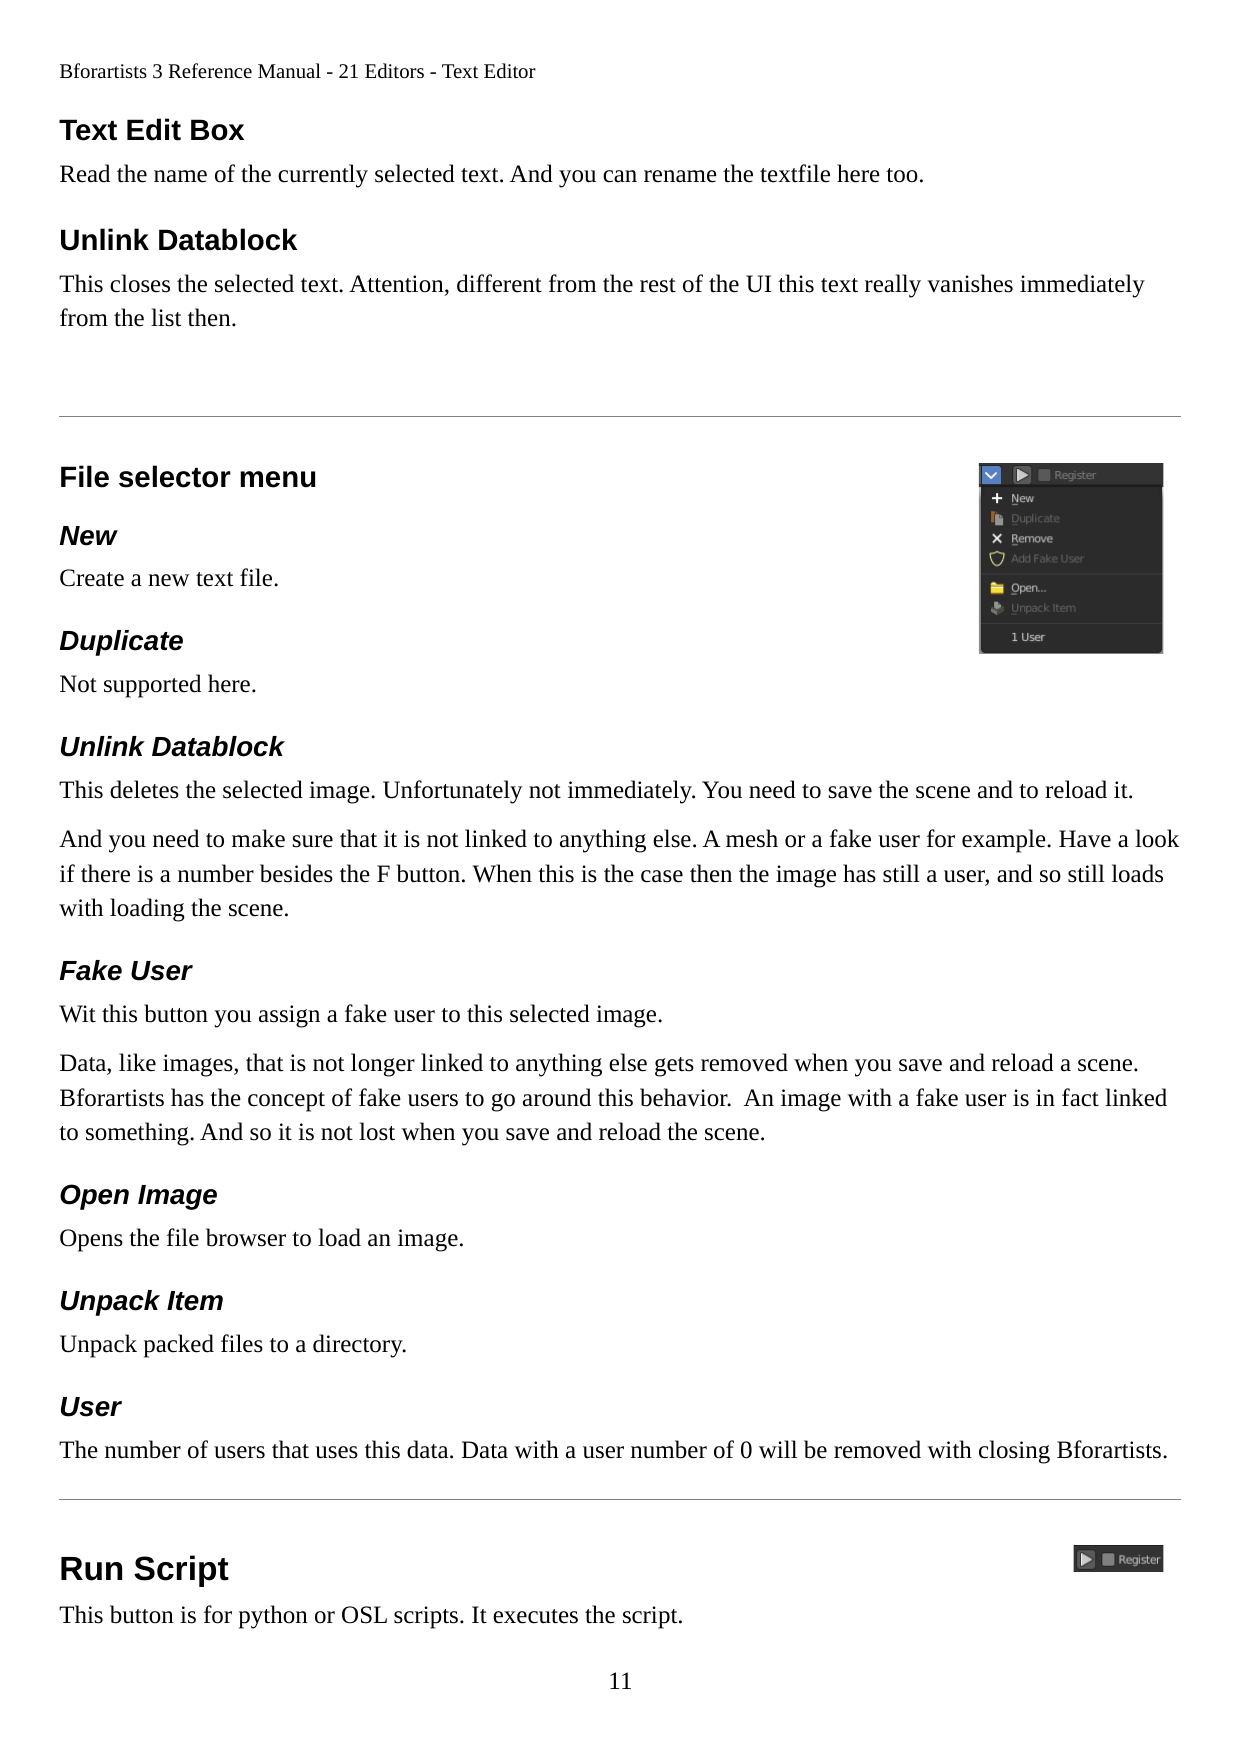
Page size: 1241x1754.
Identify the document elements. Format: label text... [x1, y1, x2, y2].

picture [978, 463, 1164, 654]
subtitle Fake User [59, 955, 1181, 987]
text Unpack packed files to a directory. [59, 1329, 1181, 1358]
text Wit this button you assign a fake user to this selected image. [59, 999, 1181, 1028]
text And you need to make sure that it is not linked to anything else. A mesh or a fake user for example. Have a look if there is a number besides the F button. When this is the case then the image has still a user, and so still loads with loading the scene. [59, 824, 1181, 922]
text This closes the selected text. Attention, different from the rest of the UI this text really vanishes immediately from the list then. [59, 269, 1181, 332]
text Not supported here. [59, 669, 1181, 698]
subtitle Unpack Item [59, 1284, 1181, 1316]
subtitle [1164, 519, 1181, 551]
text Read the name of the currently selected text. And you can rename the textfile here too. [59, 159, 1181, 188]
text This button is for python or OSL scripts. It executes the script. [59, 1600, 1181, 1629]
text Data, like images, that is not longer linked to anything else gets removed when you save and reload a scene. Bforartists has the concept of fake users to go around this behavior. An image with a fake user is in fact linked to something. And so it is not lost when you save and reload the scene. [59, 1048, 1181, 1146]
subtitle Duplicate [59, 625, 1181, 657]
text [1164, 563, 1181, 592]
subtitle Run Script [59, 1549, 1181, 1588]
subtitle Unlink Datablock [59, 222, 1181, 256]
subtitle Unlink Datablock [59, 731, 1181, 763]
subtitle File selector menu [59, 460, 1181, 494]
text This deletes the selected image. Unfortunately not immediately. You need to save the scene and to reload it. [59, 775, 1181, 804]
subtitle Open Image [59, 1179, 1181, 1211]
text Create a new text file. [59, 563, 978, 592]
subtitle Text Edit Box [59, 113, 1181, 146]
subtitle User [59, 1391, 1181, 1422]
picture [1073, 1545, 1164, 1572]
text The number of users that uses this data. Data with a user number of 0 will be removed with closing Bforartists. [59, 1435, 1181, 1464]
subtitle New [59, 519, 978, 551]
text Opens the file browser to load an image. [59, 1223, 1181, 1252]
